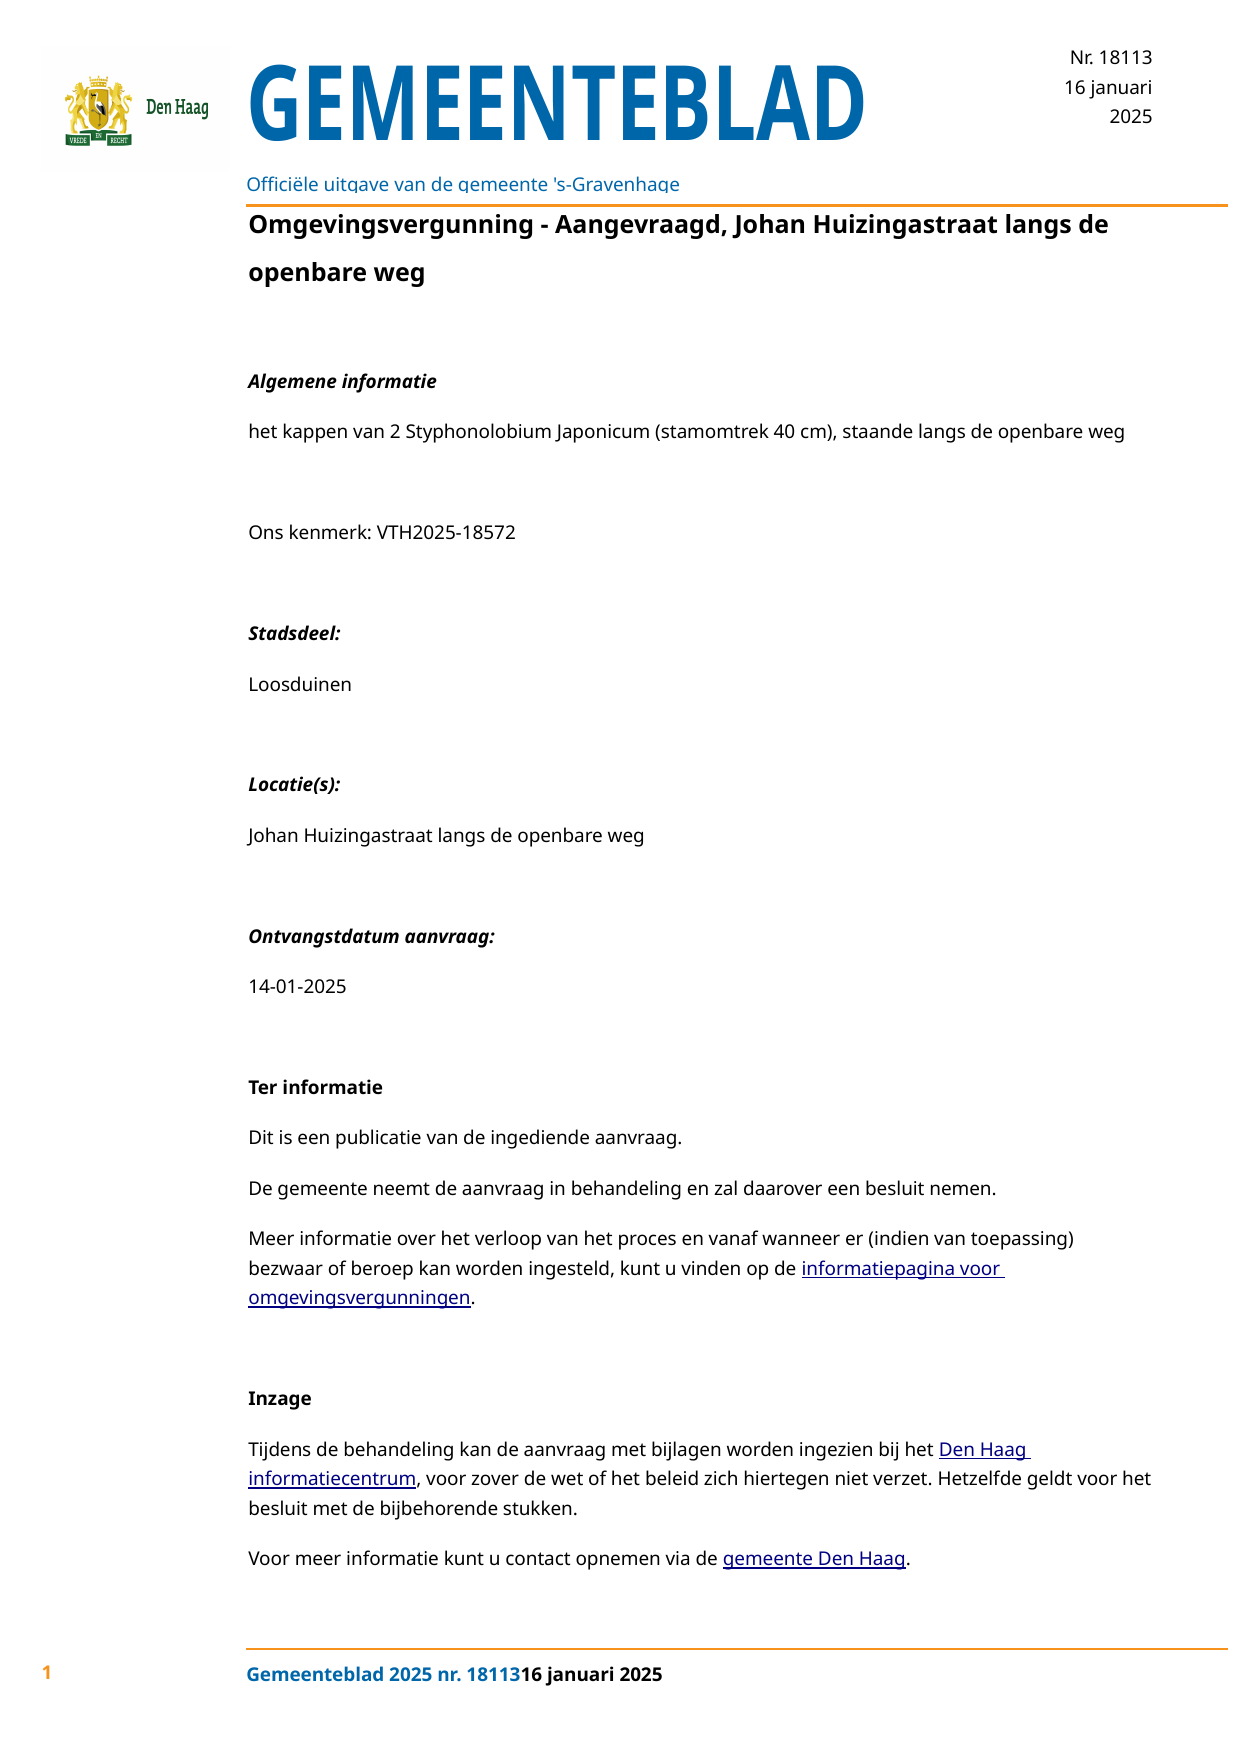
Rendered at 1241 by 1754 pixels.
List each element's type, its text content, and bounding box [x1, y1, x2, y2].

picture [41, 47, 231, 172]
text Locatie(s): [248, 772, 1152, 797]
text Ter informatie [248, 1074, 1152, 1100]
text Tijdens de behandeling kan de aanvraag met bijlagen worden ingezien bij het Den Haag informatiecentrum, voor zover de wet of het beleid zich hiertegen niet verzet. Hetzelfde geldt voor het besluit met de bijbehorende stukken. [248, 1436, 1152, 1521]
text Omgevingsvergunning - Aangevraagd, Johan Huizingastraat langs de openbare weg [248, 207, 1152, 288]
text Inzage [248, 1385, 1152, 1411]
text Dit is een publicatie van de ingediende aanvraag. [248, 1124, 1152, 1150]
text Algemene informatie [248, 368, 1152, 394]
text Meer informatie over het verloop van het proces en vanaf wanneer er (indien van toepassing) bezwaar of beroep kan worden ingesteld, kunt u vinden op de informatiepagina voor omgevingsvergunningen. [248, 1225, 1152, 1310]
text Johan Huizingastraat langs de openbare weg [248, 822, 1152, 848]
text Ons kenmerk: VTH2025-18572 [248, 519, 1152, 545]
text Ontvangstdatum aanvraag: [248, 923, 1152, 949]
text Loosduinen [248, 671, 1152, 697]
text 14-01-2025 [248, 973, 1152, 999]
text De gemeente neemt de aanvraag in behandeling en zal daarover een besluit nemen. [248, 1175, 1152, 1201]
text het kappen van 2 Styphonolobium Japonicum (stamomtrek 40 cm), staande langs de openbare weg [248, 419, 1152, 444]
text Voor meer informatie kunt u contact opnemen via de gemeente Den Haag. [248, 1545, 1152, 1571]
text Stadsdeel: [248, 620, 1152, 646]
